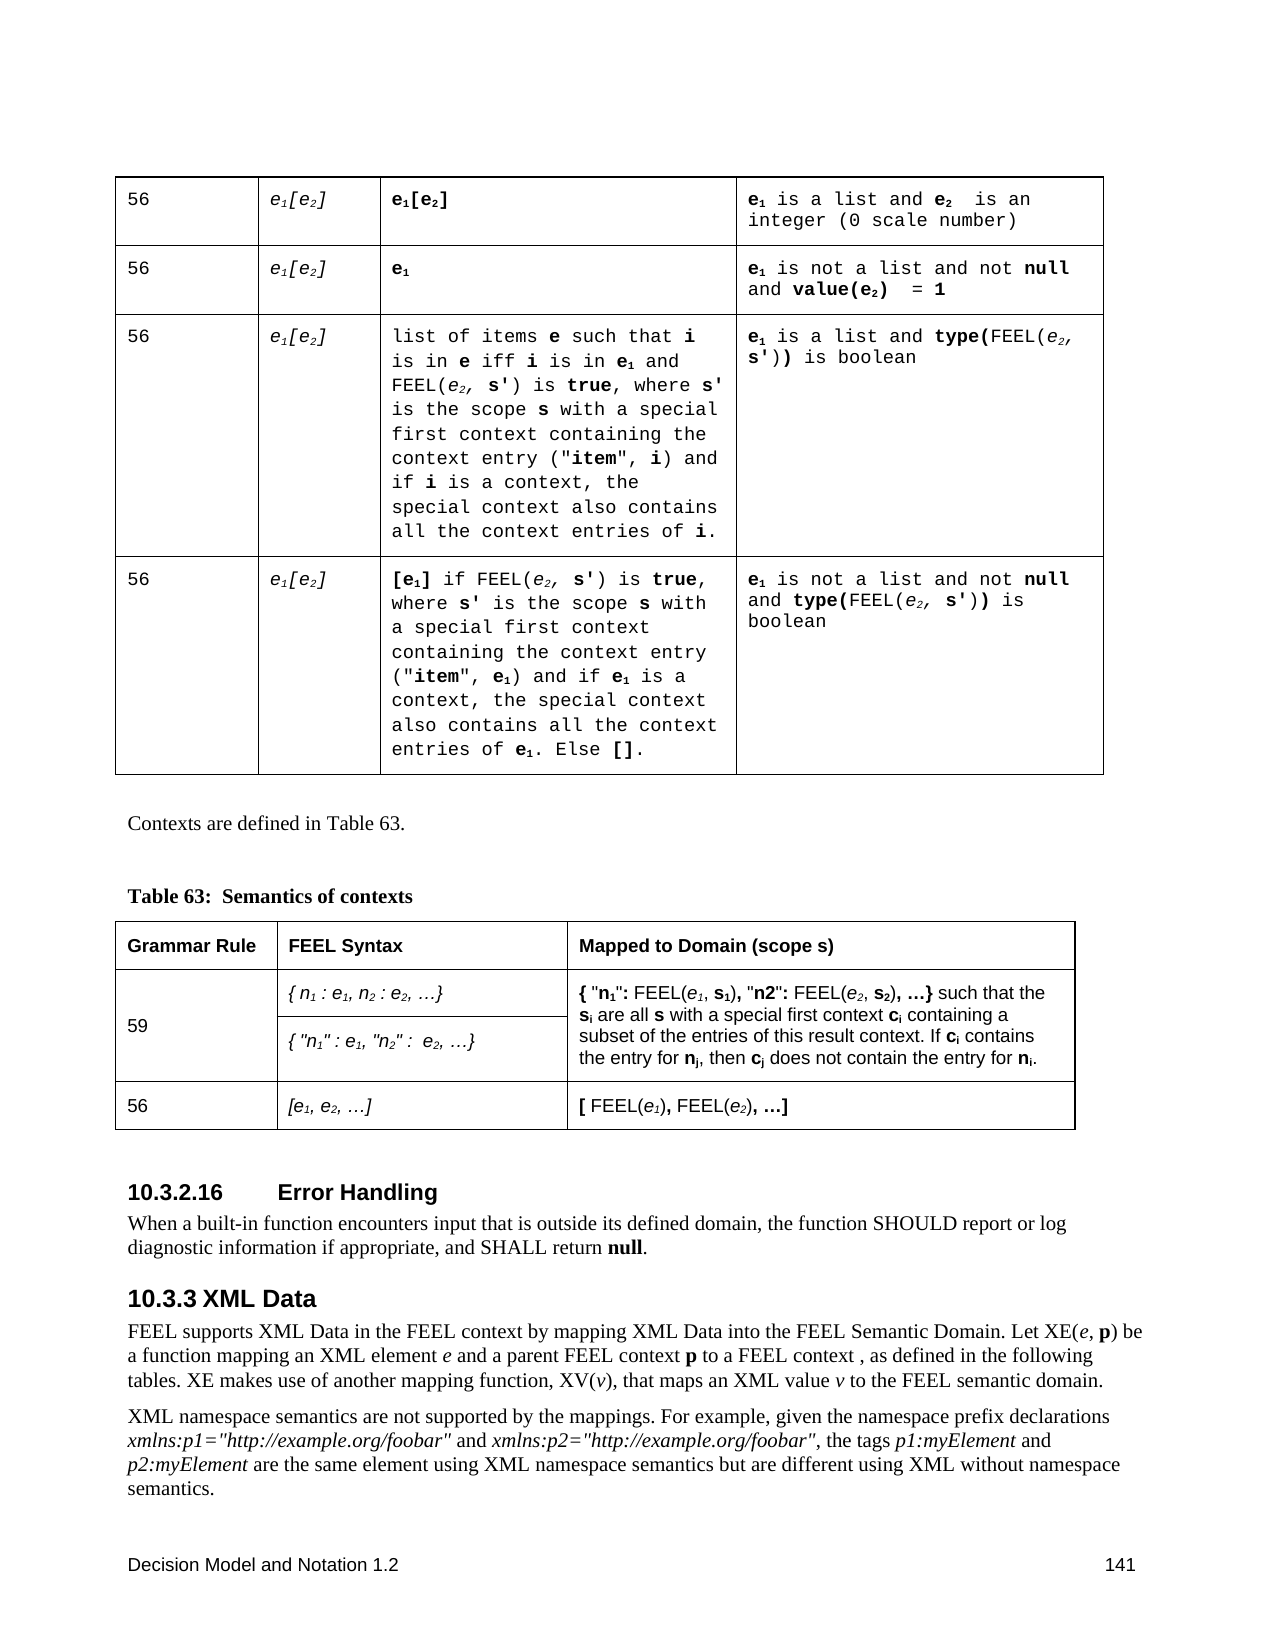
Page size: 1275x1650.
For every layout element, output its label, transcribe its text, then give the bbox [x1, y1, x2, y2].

table_header FEEL Syntax [278, 922, 567, 969]
table_cell [ FEEL(e1), FEEL(e2), …] [568, 1082, 1074, 1128]
text FEEL supports XML Data in the FEEL context by mapping XML Data into the FEEL Semantic Domain. Let XE(e, p) be a function mapping an XML element e and a parent FEEL context p to a FEEL context , as defined in the following tables. XE makes use of another mapping function, XV(v), that maps an XML value v to the FEEL semantic domain. [127, 1319, 1147, 1392]
table_header Mapped to Domain (scope s) [568, 922, 1074, 969]
table_cell [e1] if FEEL(e2, s') is true, where s' is the scope s with a special first context containing the context entry ("item", e1) and if e1 is a context, the special context also contains all the context entries of e1. Else []. [381, 557, 736, 774]
table_cell e1 is a list and e2 is an integer (0 scale number) [737, 178, 1103, 245]
table_cell 56 [116, 178, 258, 245]
table_cell 56 [116, 315, 258, 556]
table_cell 56 [116, 246, 258, 313]
subtitle XML Data [127, 1284, 1147, 1313]
text Contexts are defined in Table 63. [127, 811, 1147, 835]
table_cell e1[e2] [259, 246, 380, 313]
text Table 63: Semantics of contexts [127, 884, 1147, 908]
table_cell e1 is not a list and not null and value(e2) = 1 [737, 246, 1103, 313]
table_cell [e1, e2, …] [278, 1082, 567, 1128]
table_cell e1[e2] [259, 178, 380, 245]
table_cell 56 [116, 1082, 277, 1128]
table_cell e1[e2] [381, 178, 736, 245]
subtitle Error Handling [127, 1179, 1147, 1205]
text XML namespace semantics are not supported by the mappings. For example, given the namespace prefix declarations xmlns:p1="http://example.org/foobar" and xmlns:p2="http://example.org/foobar", the tags p1:myElement and p2:myElement are the same element using XML namespace semantics but are different using XML without namespace semantics. [127, 1404, 1147, 1500]
table_cell e1[e2] [259, 315, 380, 556]
table_cell { n1 : e1, n2 : e2, …} [278, 970, 567, 1016]
table_cell list of items e such that i is in e iff i is in e1 and FEEL(e2, s') is true, where s' is the scope s with a special first context containing the context entry ("item", i) and if i is a context, the special context also contains all the context entries of i. [381, 315, 736, 556]
text When a built-in function encounters input that is outside its defined domain, the function SHOULD report or log diagnostic information if appropriate, and SHALL return null. [127, 1211, 1147, 1259]
table_cell e1 is not a list and not null and type(FEEL(e2, s')) is boolean [737, 557, 1103, 774]
table_cell { "n1": FEEL(e1, s1), "n2": FEEL(e2, s2), …} such that the si are all s with a special first context ci containing a subset of the entries of this result context. If ci contains the entry for nj, then cj does not contain the entry for ni. [568, 970, 1074, 1081]
table_cell e1 is a list and type(FEEL(e2, s')) is boolean [737, 315, 1103, 556]
table_cell { "n1" : e1, "n2" : e2, …} [278, 1017, 567, 1081]
table_cell 59 [116, 970, 277, 1081]
table_cell e1 [381, 246, 736, 313]
table_header Grammar Rule [116, 922, 277, 969]
table_cell e1[e2] [259, 557, 380, 774]
table_cell 56 [116, 557, 258, 774]
